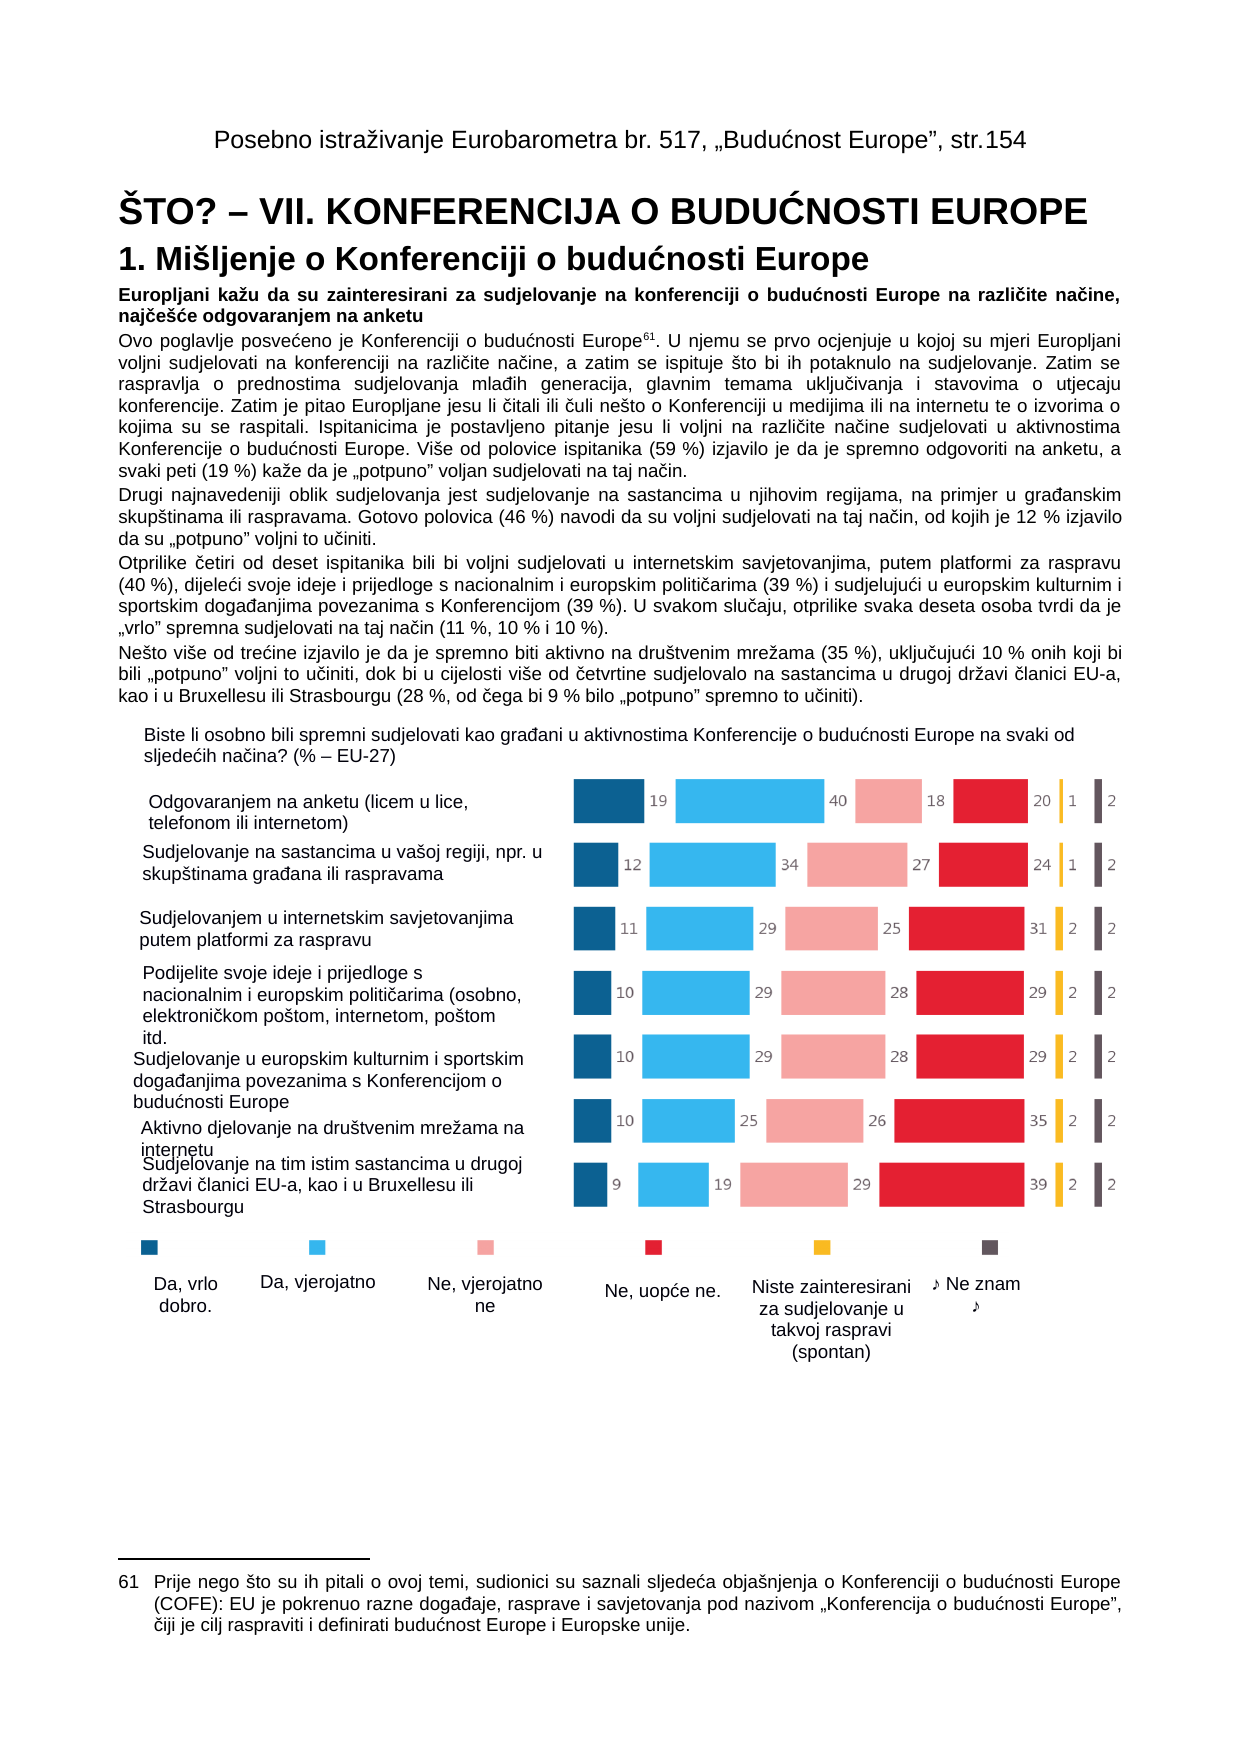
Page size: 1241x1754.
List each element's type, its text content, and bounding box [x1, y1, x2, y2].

text Prije nego što su ih pitali o ovoj temi, sudionici su saznali sljedeća objašnjenja o Konferenciji o budućnosti Europe (COFE): EU je pokrenuo razne događaje, rasprave i savjetovanja pod nazivom „Konferencija o budućnosti Europe”, čiji je cilj raspraviti i definirati budućnost Europe i Europske unije. [118, 1571, 1122, 1636]
text Drugi najnavedeniji oblik sudjelovanja jest sudjelovanje na sastancima u njihovim regijama, na primjer u građanskim skupštinama ili raspravama. Gotovo polovica (46 %) navodi da su voljni sudjelovati na taj način, od kojih je 12 % izjavilo da su „potpuno” voljni to učiniti. [118, 484, 1122, 549]
text Ovo poglavlje posvećeno je Konferenciji o budućnosti Europe. U njemu se prvo ocjenjuje u kojoj su mjeri Europljani voljni sudjelovati na konferenciji na različite načine, a zatim se ispituje što bi ih potaknulo na sudjelovanje. Zatim se raspravlja o prednostima sudjelovanja mlađih generacija, glavnim temama uključivanja i stavovima o utjecaju konferencije. Zatim je pitao Europljane jesu li čitali ili čuli nešto o Konferenciji u medijima ili na internetu te o izvorima o kojima su se raspitali. Ispitanicima je postavljeno pitanje jesu li voljni na različite načine sudjelovati u aktivnostima Konferencije o budućnosti Europe. Više od polovice ispitanika (59 %) izjavilo je da je spremno odgovoriti na anketu, a svaki peti (19 %) kaže da je „potpuno” voljan sudjelovati na taj način. [118, 330, 1122, 481]
picture [567, 762, 1124, 1215]
subtitle 1. Mišljenje o Konferenciji o budućnosti Europe [118, 239, 1122, 277]
subtitle ŠTO? – VII. KONFERENCIJA O BUDUĆNOSTI EUROPE [118, 189, 1122, 232]
text Otprilike četiri od deset ispitanika bili bi voljni sudjelovati u internetskim savjetovanjima, putem platformi za raspravu (40 %), dijeleći svoje ideje i prijedloge s nacionalnim i europskim političarima (39 %) i sudjelujući u europskim kulturnim i sportskim događanjima povezanima s Konferencijom (39 %). U svakom slučaju, otprilike svaka deseta osoba tvrdi da je „vrlo” spremna sudjelovati na taj način (11 %, 10 % i 10 %). [118, 552, 1122, 638]
text Nešto više od trećine izjavilo je da je spremno biti aktivno na društvenim mrežama (35 %), uključujući 10 % onih koji bi bili „potpuno” voljni to učiniti, dok bi u cijelosti više od četvrtine sudjelovalo na sastancima u drugoj državi članici EU-a, kao i u Bruxellesu ili Strasbourgu (28 %, od čega bi 9 % bilo „potpuno” spremno to učiniti). [118, 642, 1122, 706]
text Europljani kažu da su zainteresirani za sudjelovanje na konferenciji o budućnosti Europe na različite načine, najčešće odgovaranjem na anketu [118, 284, 1122, 327]
picture [126, 1224, 1009, 1257]
